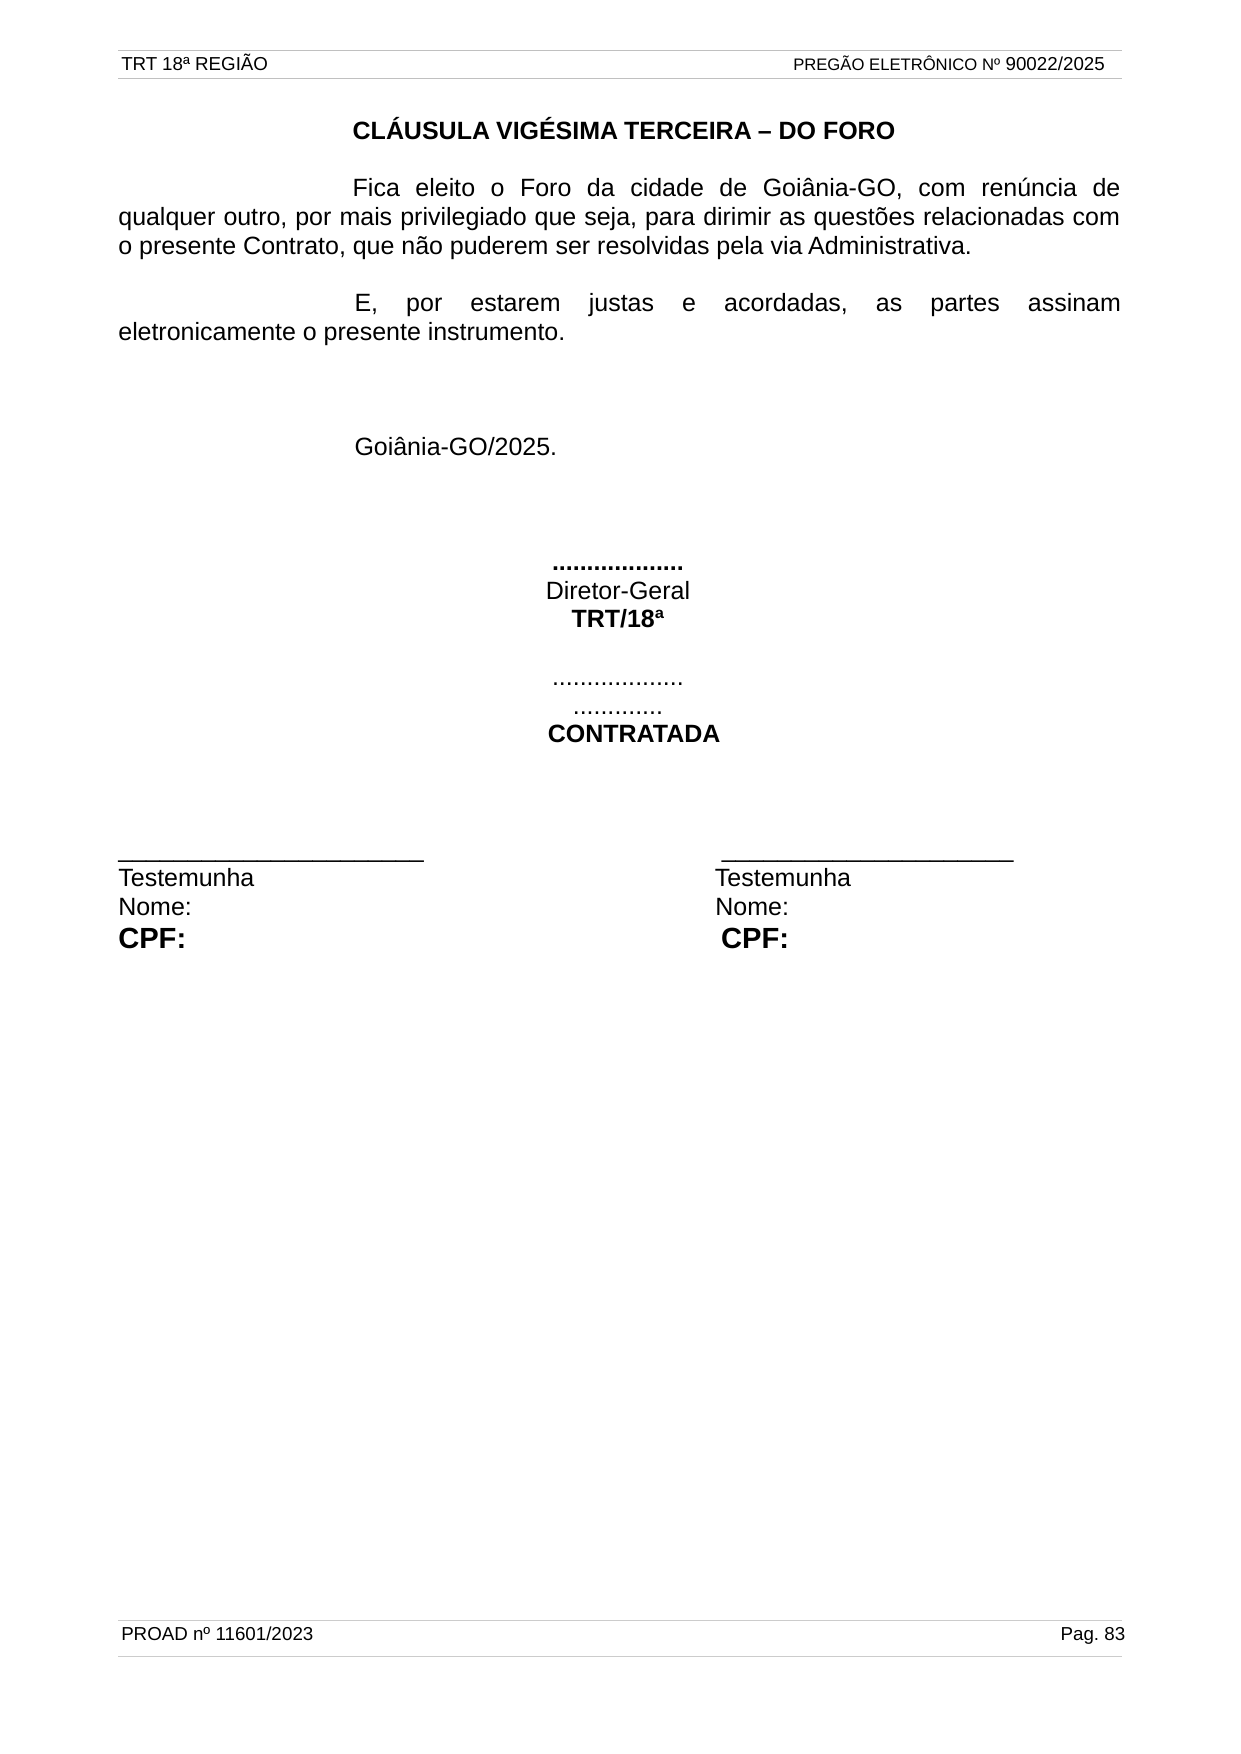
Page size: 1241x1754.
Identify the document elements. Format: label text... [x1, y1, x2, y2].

text ................... [118, 662, 1117, 691]
text ______________________ _____________________ [118, 834, 1122, 863]
text Goiânia-GO/2025. [118, 432, 1122, 461]
text CPF: CPF: [118, 921, 1122, 954]
text TRT/18ª [118, 604, 1117, 633]
text Nome: Nome: [118, 892, 1122, 921]
text E, por estarem justas e acordadas, as partes assinam eletronicamente o presente instrumento. [118, 288, 1122, 346]
text ............. [118, 691, 1117, 719]
text CONTRATADA [118, 719, 1122, 748]
text Diretor-Geral [118, 576, 1117, 604]
text Testemunha Testemunha [118, 863, 1122, 892]
text ................... [118, 547, 1117, 576]
text Fica eleito o Foro da cidade de Goiânia-GO, com renúncia de qualquer outro, por mais privilegiado que seja, para dirimir as questões relacionadas com o presente Contrato, que não puderem ser resolvidas pela via Administrativa. [118, 173, 1122, 259]
text CLÁUSULA VIGÉSIMA TERCEIRA – DO FORO [118, 116, 1122, 144]
